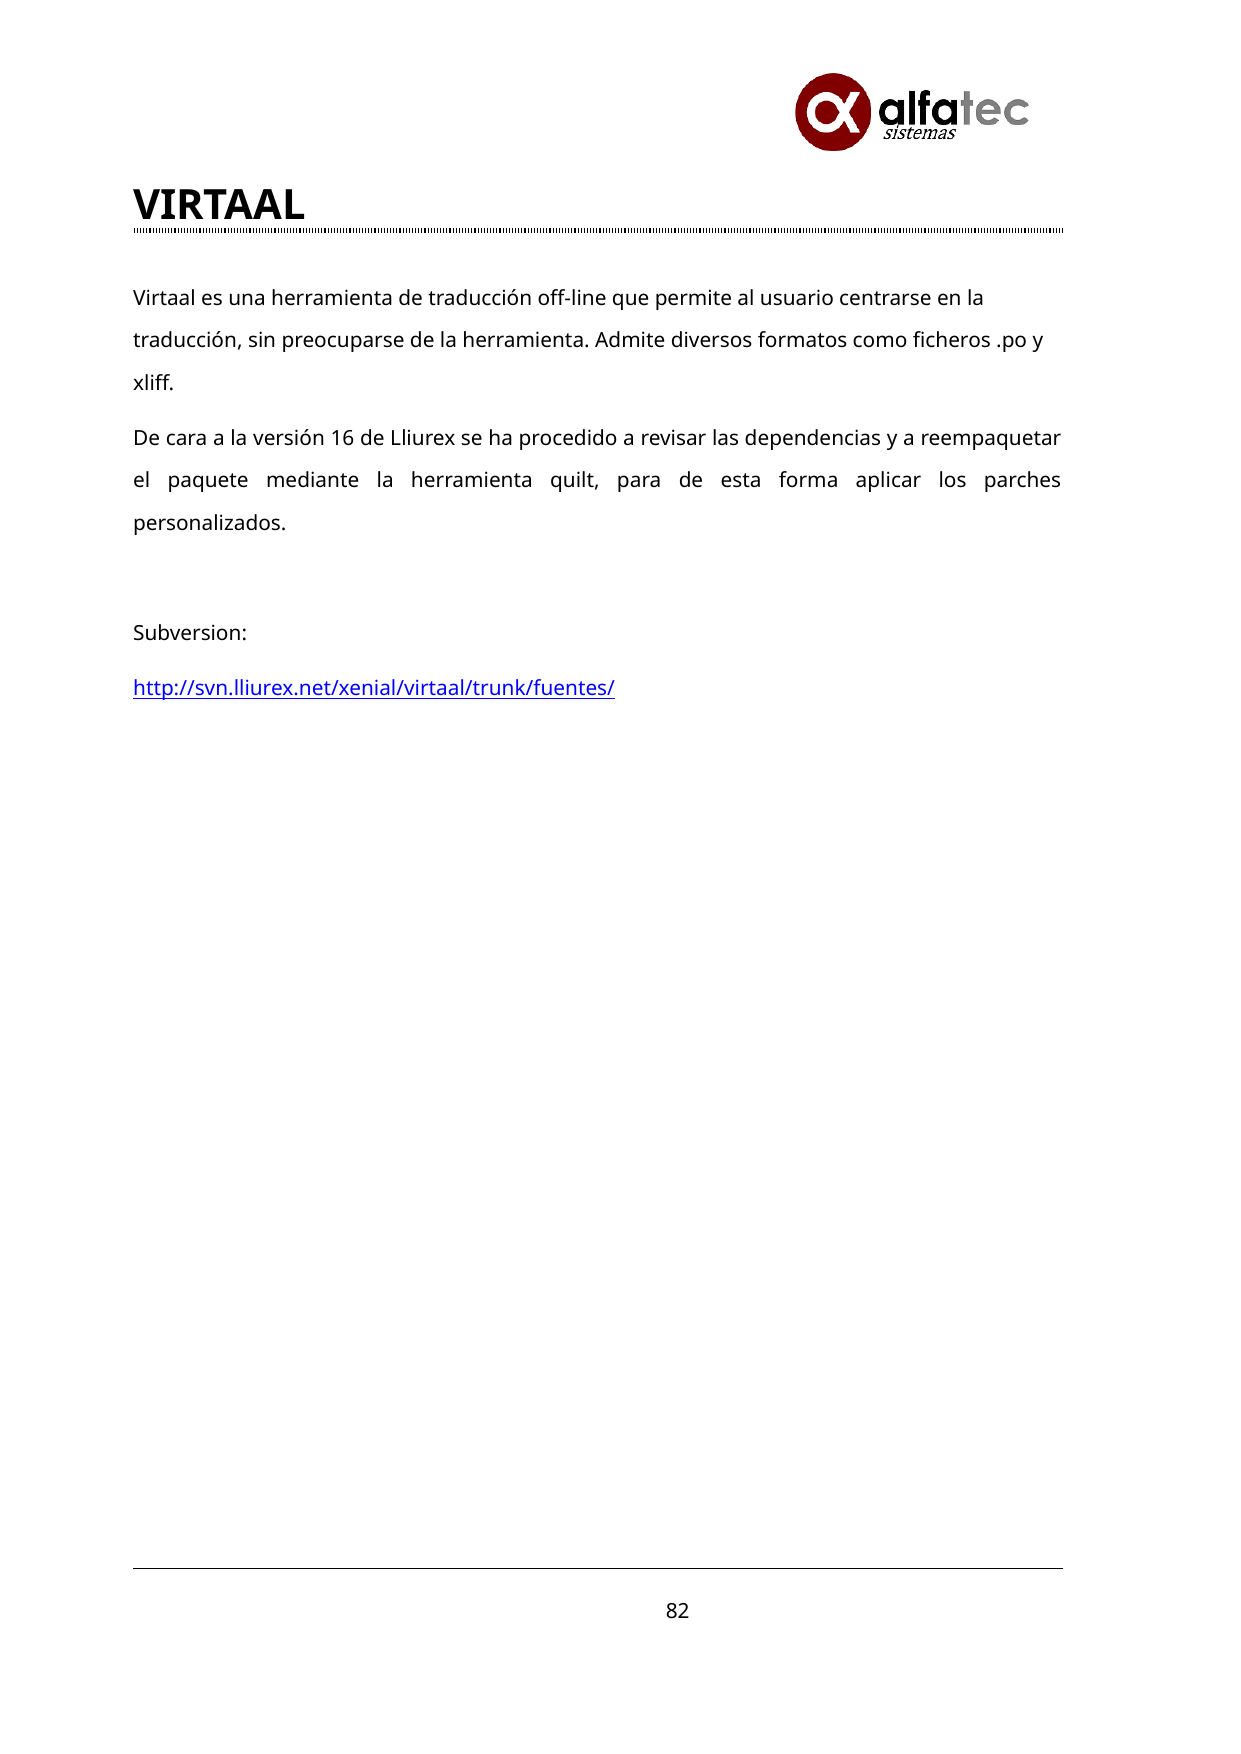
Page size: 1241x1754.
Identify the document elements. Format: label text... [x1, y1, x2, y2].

text http://svn.lliurex.net/xenial/virtaal/trunk/fuentes/ [133, 673, 1063, 702]
picture [795, 73, 1031, 151]
text Virtaal es una herramienta de traducción off-line que permite al usuario centrarse en la traducción, sin preocuparse de la herramienta. Admite diversos formatos como ficheros .po y xliff. [133, 283, 1063, 396]
text De cara a la versión 16 de Lliurex se ha procedido a revisar las dependencias y a reempaquetar el paquete mediante la herramienta quilt, para de esta forma aplicar los parches personalizados. [133, 423, 1063, 537]
subtitle VIRTAAL [133, 193, 1063, 233]
text Subversion: [133, 618, 1063, 647]
